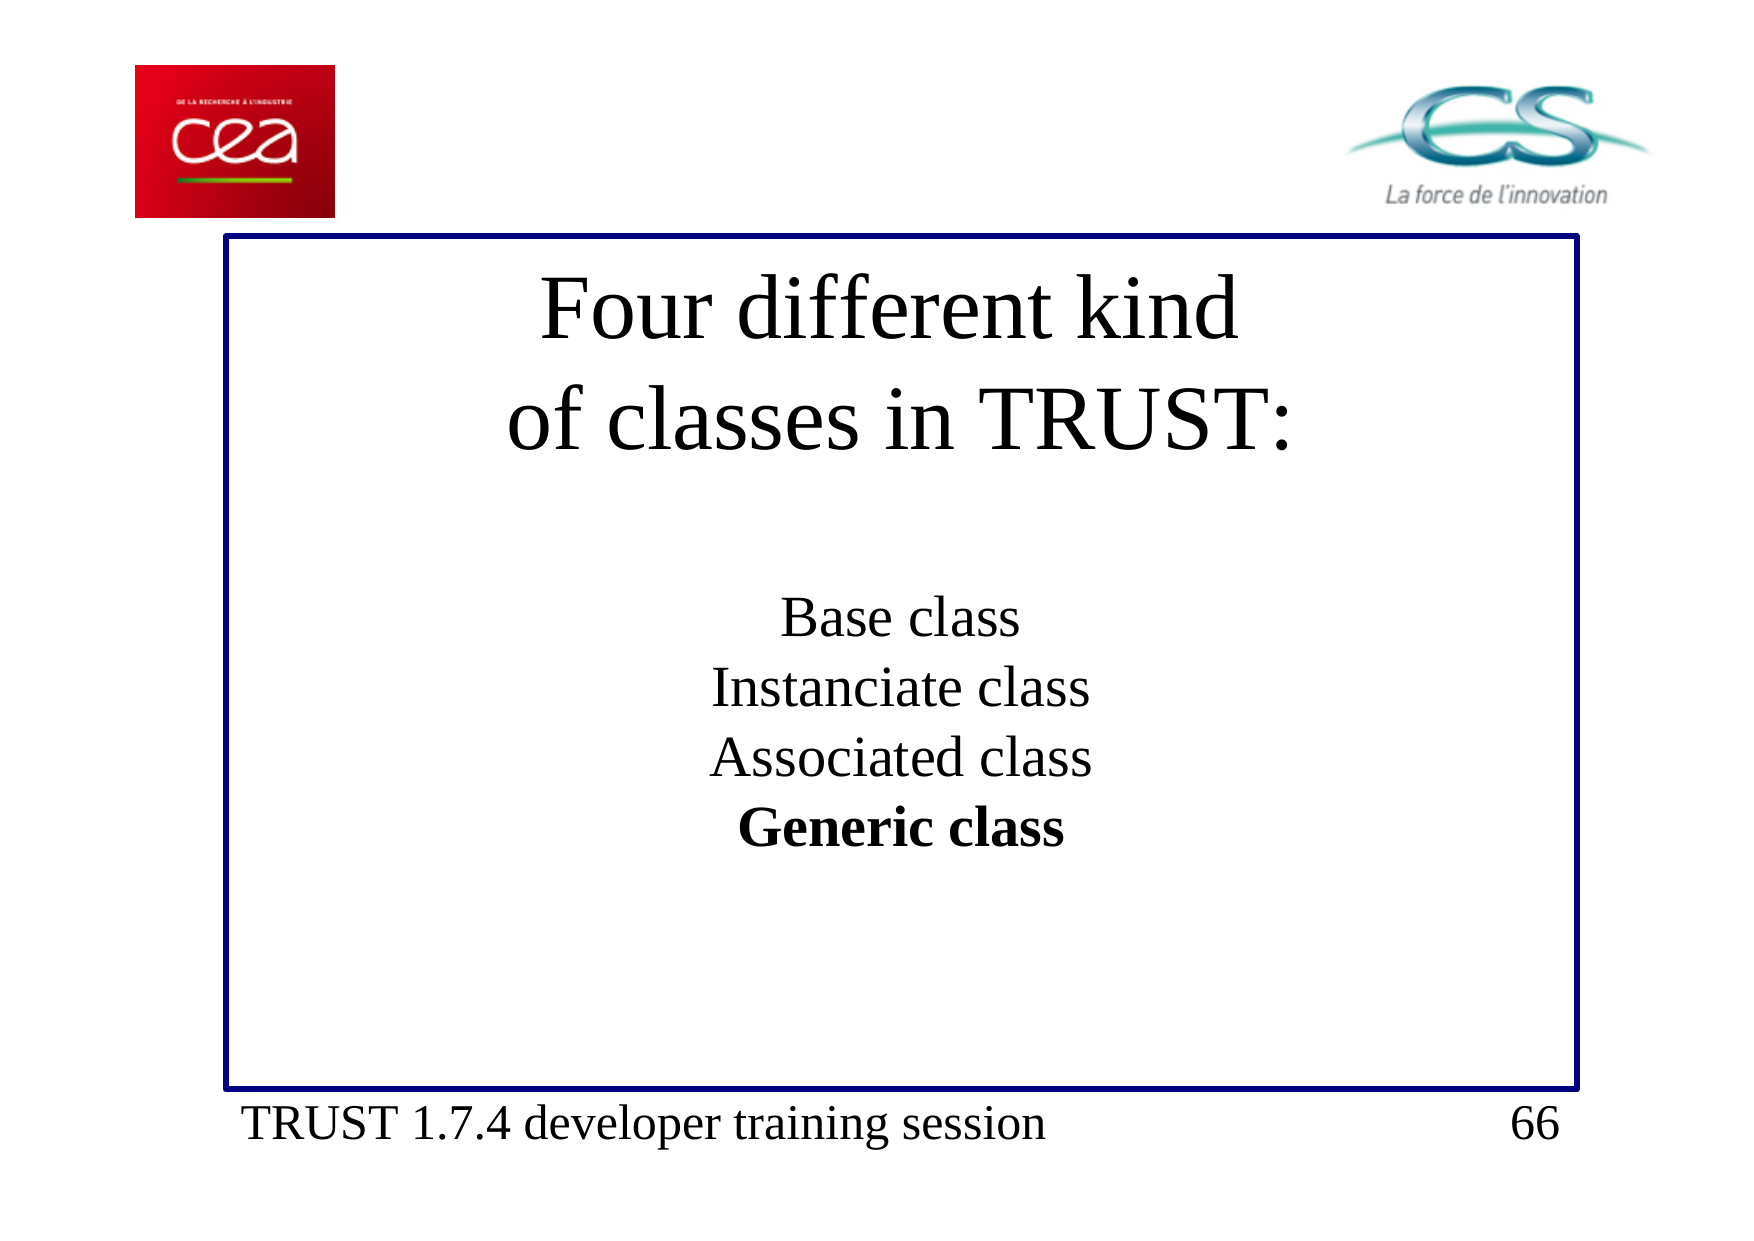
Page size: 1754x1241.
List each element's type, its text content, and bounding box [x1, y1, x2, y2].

title Four different kind of classes in TRUST: Base class Instanciate class Associated class Generic class [225, 236, 1577, 1090]
picture [1340, 73, 1662, 218]
picture [135, 65, 335, 218]
